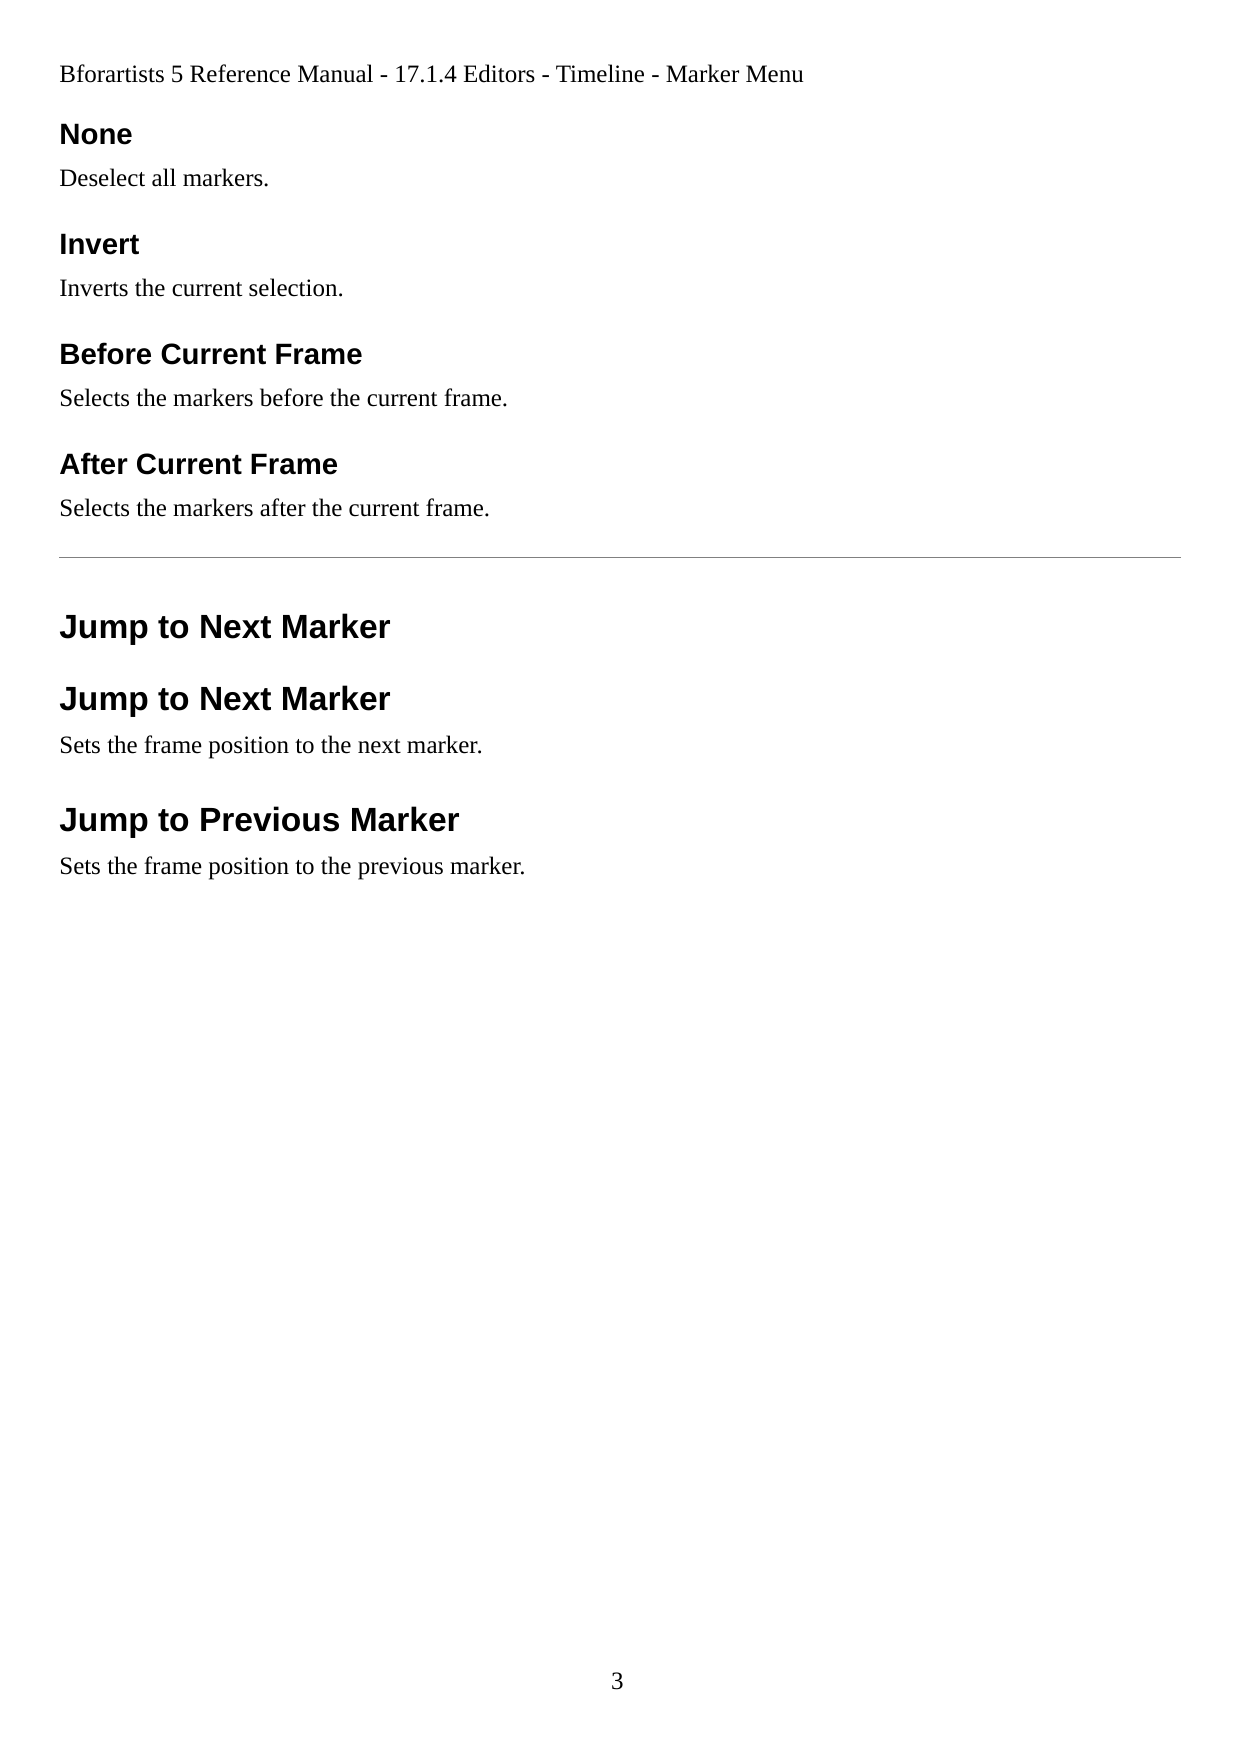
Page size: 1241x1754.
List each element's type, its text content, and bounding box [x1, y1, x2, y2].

text Selects the markers after the current frame. [59, 493, 1181, 522]
subtitle None [59, 117, 1181, 151]
subtitle Jump to Previous Marker [59, 800, 1181, 839]
text Sets the frame position to the previous marker. [59, 851, 1181, 880]
subtitle After Current Frame [59, 447, 1181, 481]
text Inverts the current selection. [59, 273, 1181, 302]
text Selects the markers before the current frame. [59, 383, 1181, 412]
subtitle Jump to Next Marker [59, 679, 1181, 718]
subtitle Invert [59, 227, 1181, 261]
text Sets the frame position to the next marker. [59, 730, 1181, 759]
subtitle Jump to Next Marker [59, 607, 1181, 646]
text Deselect all markers. [59, 163, 1181, 192]
subtitle Before Current Frame [59, 337, 1181, 371]
